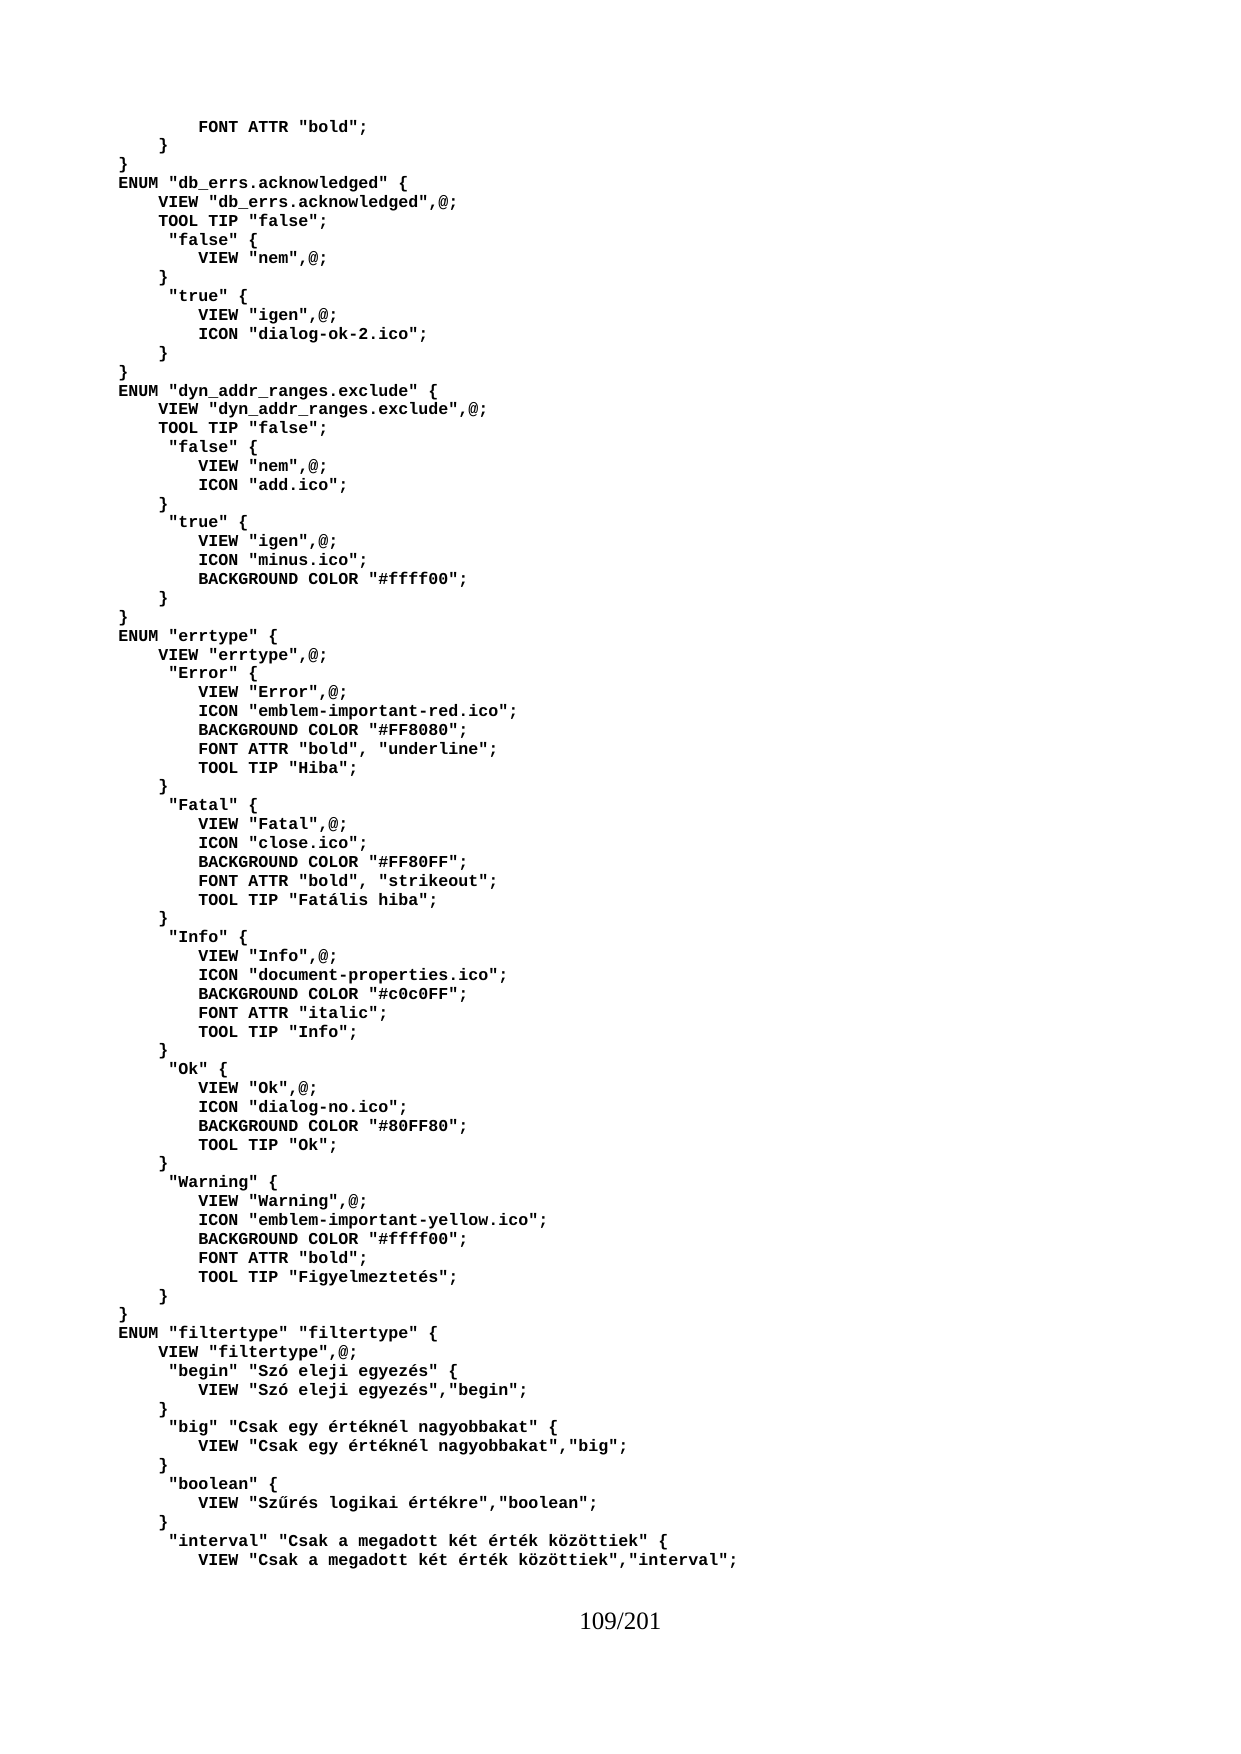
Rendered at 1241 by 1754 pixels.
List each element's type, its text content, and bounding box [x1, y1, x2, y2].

text "boolean" { [118, 1476, 1122, 1494]
text VIEW "Csak a megadott két érték közöttiek","interval"; [118, 1551, 1122, 1570]
text FONT ATTR "bold"; [118, 1249, 1122, 1268]
text "true" { [118, 514, 1122, 533]
text "Error" { [118, 665, 1122, 684]
text } [118, 1513, 1122, 1532]
text ENUM "filtertype" "filtertype" { [118, 1325, 1122, 1344]
text VIEW "Szűrés logikai értékre","boolean"; [118, 1494, 1122, 1513]
text VIEW "Ok",@; [118, 1080, 1122, 1098]
text } [118, 1042, 1122, 1061]
text BACKGROUND COLOR "#c0c0FF"; [118, 985, 1122, 1004]
text ICON "dialog-ok-2.ico"; [118, 326, 1122, 344]
text TOOL TIP "false"; [118, 212, 1122, 231]
text } [118, 137, 1122, 156]
text "begin" "Szó eleji egyezés" { [118, 1362, 1122, 1381]
text FONT ATTR "bold", "strikeout"; [118, 872, 1122, 891]
text "false" { [118, 439, 1122, 457]
text ICON "minus.ico"; [118, 552, 1122, 571]
text VIEW "igen",@; [118, 307, 1122, 326]
text BACKGROUND COLOR "#ffff00"; [118, 1231, 1122, 1249]
text VIEW "Info",@; [118, 948, 1122, 967]
text ICON "add.ico"; [118, 476, 1122, 495]
text VIEW "Szó eleji egyezés","begin"; [118, 1381, 1122, 1400]
text VIEW "Csak egy értéknél nagyobbakat","big"; [118, 1438, 1122, 1457]
text "true" { [118, 288, 1122, 307]
text } [118, 608, 1122, 627]
text TOOL TIP "false"; [118, 420, 1122, 439]
text } [118, 344, 1122, 363]
text } [118, 1287, 1122, 1306]
text TOOL TIP "Info"; [118, 1023, 1122, 1042]
text TOOL TIP "Fatális hiba"; [118, 891, 1122, 910]
text FONT ATTR "bold", "underline"; [118, 740, 1122, 759]
text BACKGROUND COLOR "#ffff00"; [118, 571, 1122, 589]
text "big" "Csak egy értéknél nagyobbakat" { [118, 1419, 1122, 1438]
text } [118, 778, 1122, 797]
text VIEW "nem",@; [118, 250, 1122, 269]
text ICON "emblem-important-red.ico"; [118, 703, 1122, 721]
text "Fatal" { [118, 797, 1122, 816]
text "Ok" { [118, 1061, 1122, 1080]
text VIEW "filtertype",@; [118, 1344, 1122, 1362]
text BACKGROUND COLOR "#FF8080"; [118, 721, 1122, 740]
text } [118, 156, 1122, 175]
text } [118, 495, 1122, 514]
text "Info" { [118, 929, 1122, 948]
text } [118, 363, 1122, 382]
text BACKGROUND COLOR "#FF80FF"; [118, 853, 1122, 872]
text } [118, 269, 1122, 288]
text VIEW "nem",@; [118, 457, 1122, 476]
text } [118, 1457, 1122, 1476]
text } [118, 589, 1122, 608]
text "false" { [118, 231, 1122, 250]
text ICON "close.ico"; [118, 834, 1122, 853]
text ICON "document-properties.ico"; [118, 967, 1122, 985]
text FONT ATTR "bold"; [118, 118, 1122, 137]
text ICON "emblem-important-yellow.ico"; [118, 1212, 1122, 1231]
text } [118, 1155, 1122, 1174]
text VIEW "errtype",@; [118, 646, 1122, 665]
text TOOL TIP "Ok"; [118, 1136, 1122, 1155]
text TOOL TIP "Hiba"; [118, 759, 1122, 778]
text "Warning" { [118, 1174, 1122, 1193]
text VIEW "Fatal",@; [118, 816, 1122, 834]
text } [118, 1400, 1122, 1419]
text VIEW "dyn_addr_ranges.exclude",@; [118, 401, 1122, 420]
text ENUM "dyn_addr_ranges.exclude" { [118, 382, 1122, 401]
text BACKGROUND COLOR "#80FF80"; [118, 1117, 1122, 1136]
text ENUM "db_errs.acknowledged" { [118, 175, 1122, 193]
text } [118, 910, 1122, 929]
text ENUM "errtype" { [118, 627, 1122, 646]
text FONT ATTR "italic"; [118, 1004, 1122, 1023]
text VIEW "Warning",@; [118, 1193, 1122, 1212]
text } [118, 1306, 1122, 1325]
text VIEW "igen",@; [118, 533, 1122, 552]
text ICON "dialog-no.ico"; [118, 1098, 1122, 1117]
text "interval" "Csak a megadott két érték közöttiek" { [118, 1532, 1122, 1551]
text TOOL TIP "Figyelmeztetés"; [118, 1268, 1122, 1287]
text VIEW "Error",@; [118, 684, 1122, 703]
text VIEW "db_errs.acknowledged",@; [118, 193, 1122, 212]
